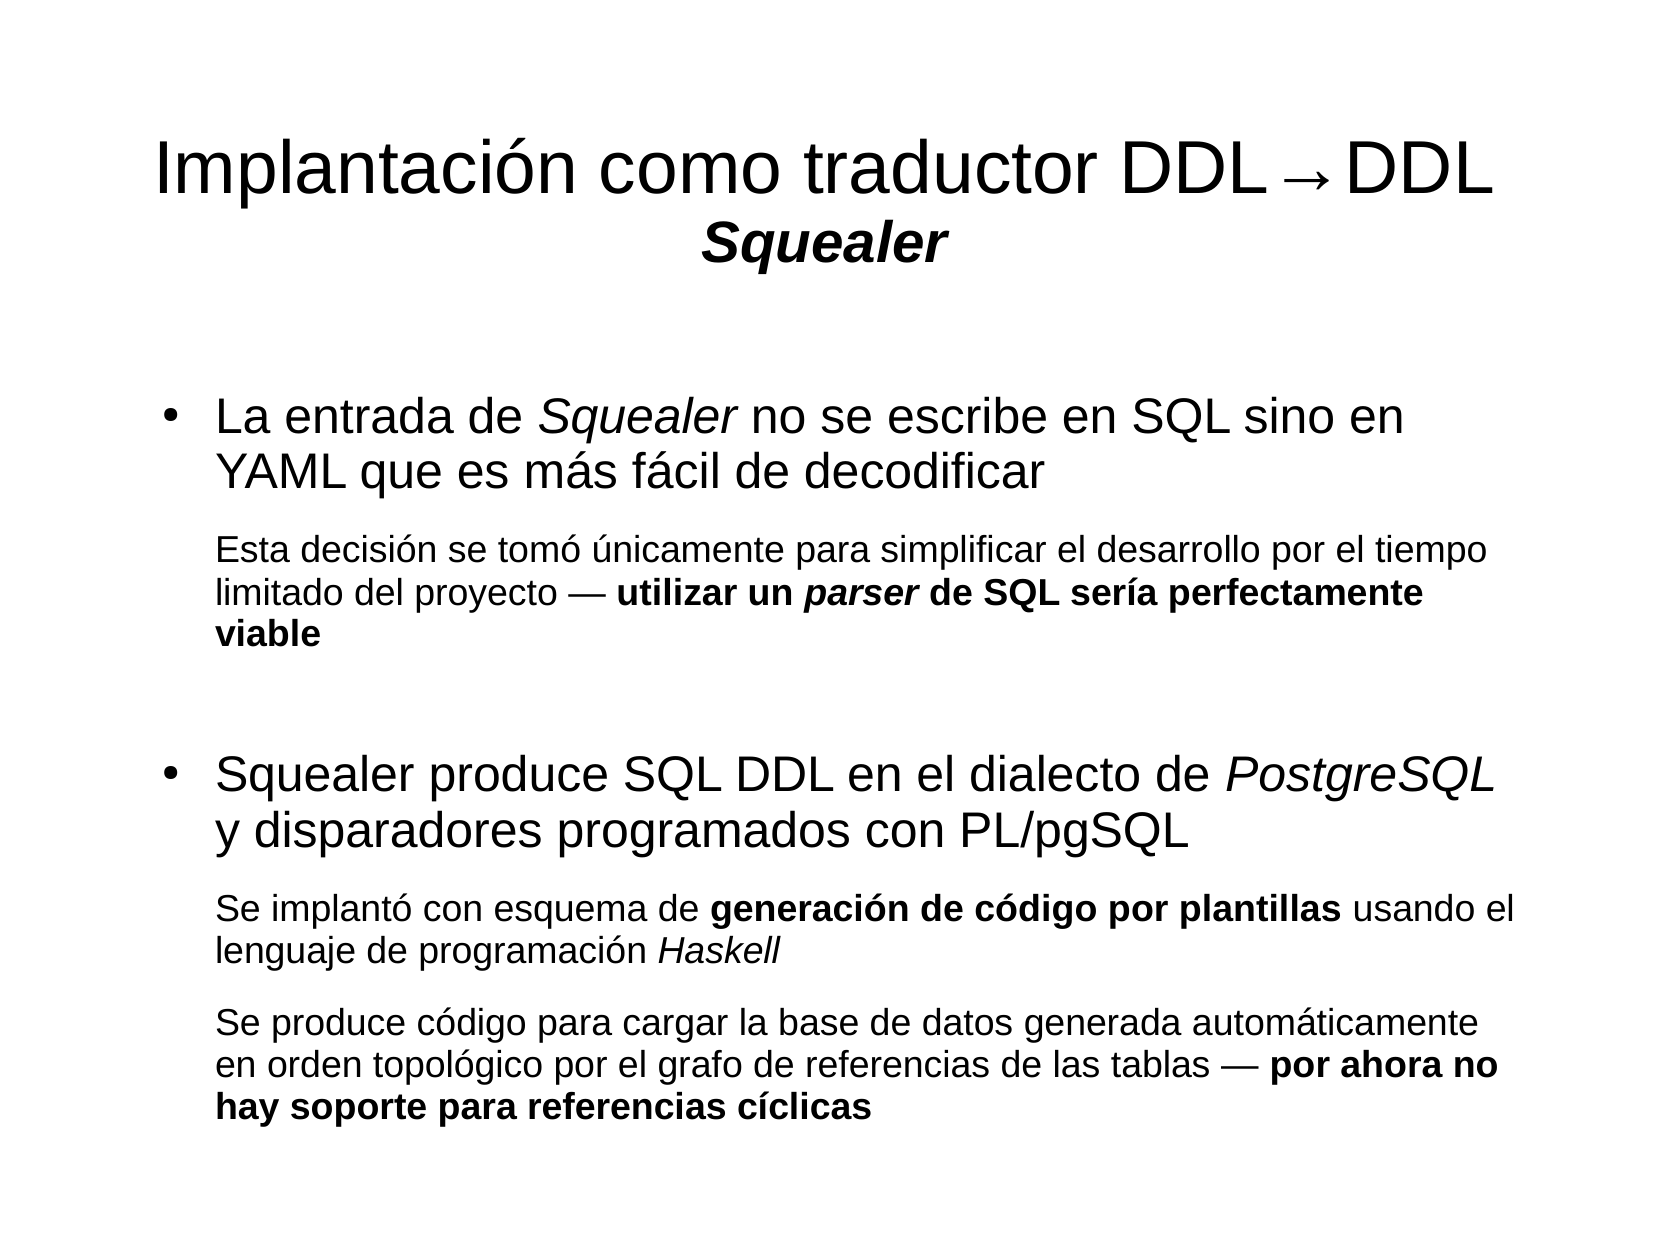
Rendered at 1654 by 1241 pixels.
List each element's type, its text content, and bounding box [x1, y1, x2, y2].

title Implantación como traductor DDL→DDL Squealer [80, 96, 1569, 304]
list La entrada de Squealer no se escribe en SQL sino en YAML que es más fácil de decodificar Esta decisión se tomó únicamente para simplificar el desarrollo por el tiempo limitado del proyecto — utilizar un parser de SQL sería perfectamente viable Squealer produce SQL DDL en el dialecto de PostgreSQL y disparadores programados con PL/pgSQL Se implantó con esquema de generación de código por plantillas usando el lenguaje de programación Haskell Se produce código para cargar la base de datos generada automáticamente en orden topológico por el grafo de referencias de las tablas — por ahora no hay soporte para referencias cíclicas [144, 297, 1525, 1135]
